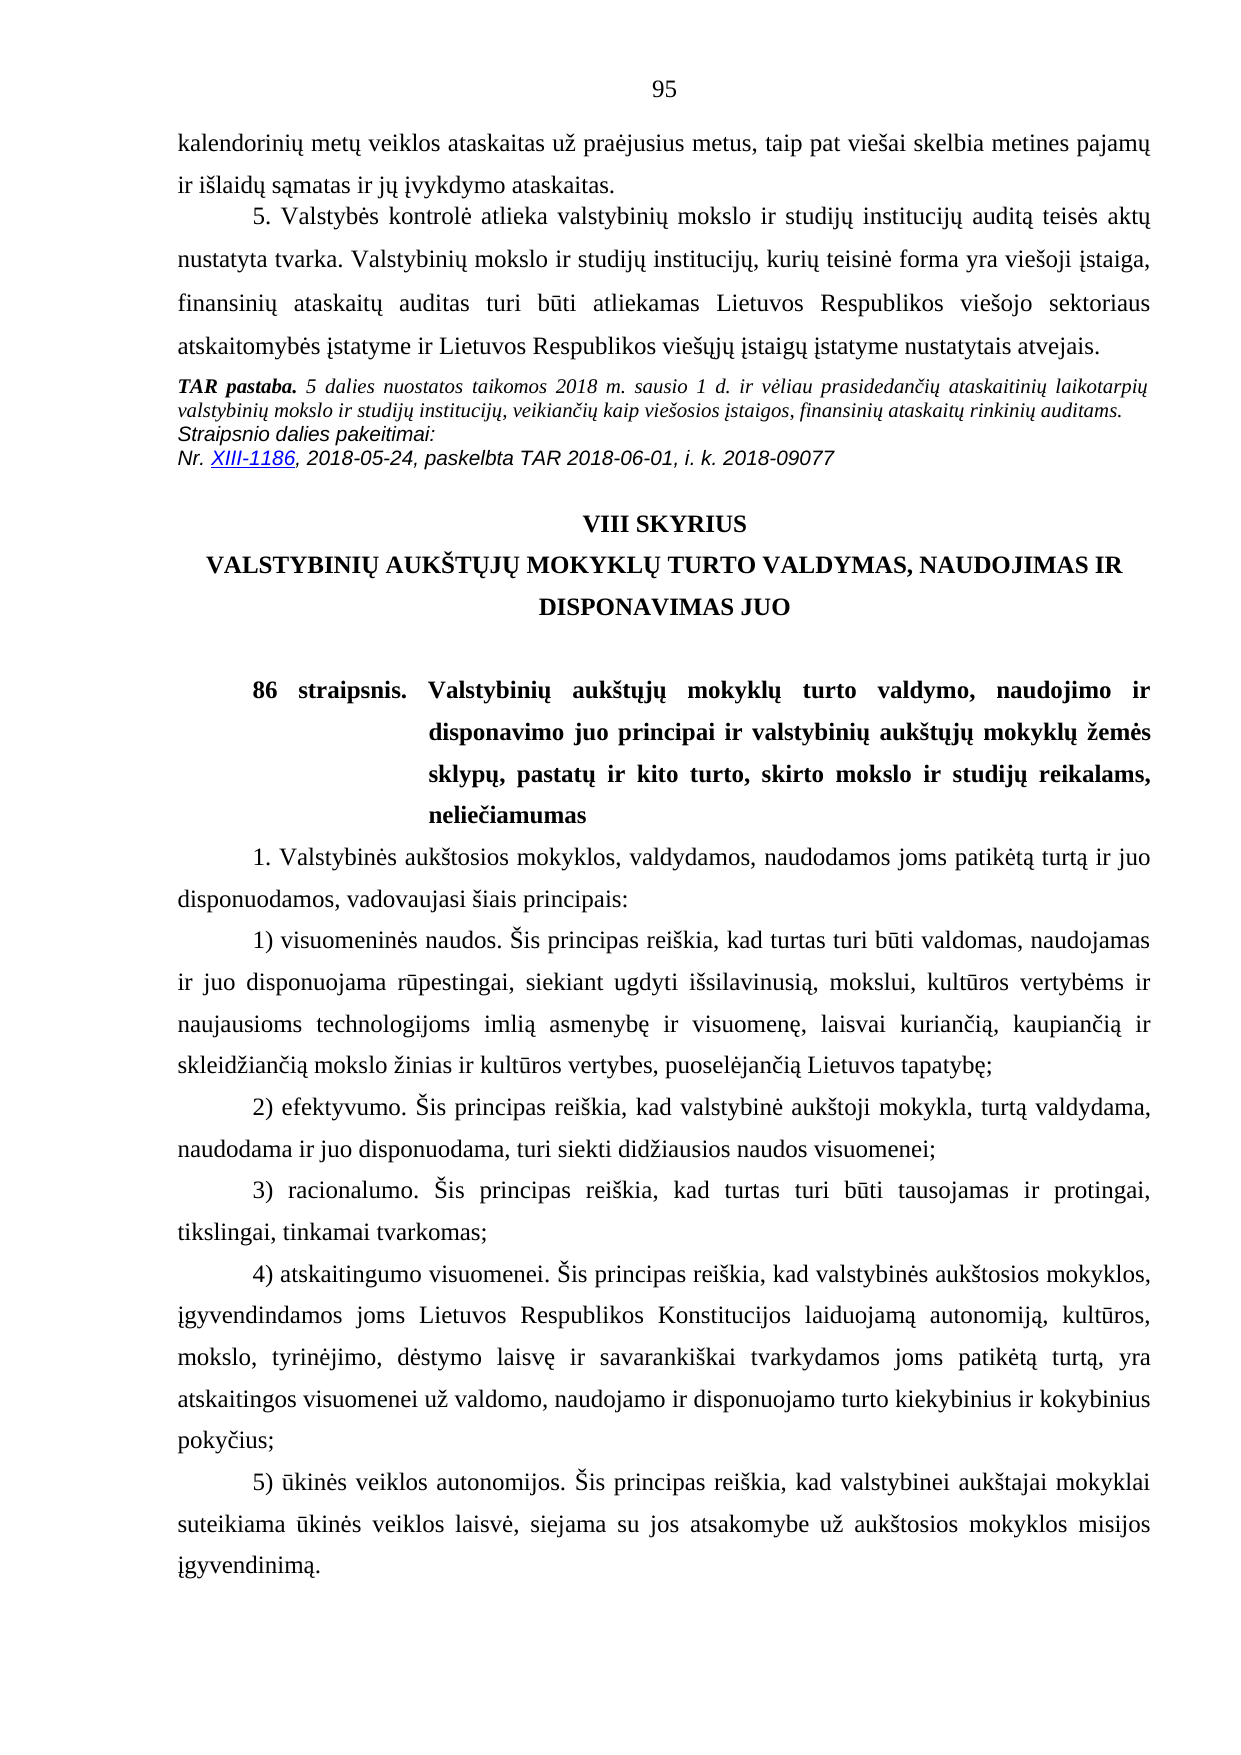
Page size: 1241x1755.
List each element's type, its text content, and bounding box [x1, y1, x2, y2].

text 5. Valstybės kontrolė atlieka valstybinių mokslo ir studijų institucijų auditą teisės aktų nustatyta tvarka. Valstybinių mokslo ir studijų institucijų, kurių teisinė forma yra viešoji įstaiga, finansinių ataskaitų auditas turi būti atliekamas Lietuvos Respublikos viešojo sektoriaus atskaitomybės įstatyme ir Lietuvos Respublikos viešųjų įstaigų įstatyme nustatytais atvejais. [177, 201, 1152, 359]
text Straipsnio dalies pakeitimai: [177, 422, 1152, 446]
text kalendorinių metų veiklos ataskaitas už praėjusius metus, taip pat viešai skelbia metines pajamų ir išlaidų sąmatas ir jų įvykdymo ataskaitas. [177, 118, 1152, 201]
text 3) racionalumo. Šis principas reiškia, kad turtas turi būti tausojamas ir protingai, tikslingai, tinkamai tvarkomas; [177, 1165, 1152, 1249]
text 2) efektyvumo. Šis principas reiškia, kad valstybinė aukštoji mokykla, turtą valdydama, naudodama ir juo disponuodama, turi siekti didžiausios naudos visuomenei; [177, 1082, 1152, 1165]
text VIII SKYRIUS [177, 499, 1152, 540]
text VALSTYBINIŲ AUKŠTŲJŲ MOKYKLŲ TURTO VALDYMAS, NAUDOJIMAS IR DISPONAVIMAS JUO [177, 540, 1152, 624]
text 86 straipsnis. Valstybinių aukštųjų mokyklų turto valdymo, naudojimo ir disponavimo juo principai ir valstybinių aukštųjų mokyklų žemės sklypų, pastatų ir kito turto, skirto mokslo ir studijų reikalams, neliečiamumas [252, 665, 1152, 832]
text TAR pastaba. 5 dalies nuostatos taikomos 2018 m. sausio 1 d. ir vėliau prasidedančių ataskaitinių laikotarpių valstybinių mokslo ir studijų institucijų, veikiančių kaip viešosios įstaigos, finansinių ataskaitų rinkinių auditams. [177, 374, 1152, 422]
text Nr. XIII-1186, 2018-05-24, paskelbta TAR 2018-06-01, i. k. 2018-09077 [177, 446, 1152, 470]
text 1) visuomeninės naudos. Šis principas reiškia, kad turtas turi būti valdomas, naudojamas ir juo disponuojama rūpestingai, siekiant ugdyti išsilavinusią, mokslui, kultūros vertybėms ir naujausioms technologijoms imlią asmenybę ir visuomenę, laisvai kuriančią, kaupiančią ir skleidžiančią mokslo žinias ir kultūros vertybes, puoselėjančią Lietuvos tapatybę; [177, 915, 1152, 1082]
text 1. Valstybinės aukštosios mokyklos, valdydamos, naudodamos joms patikėtą turtą ir juo disponuodamos, vadovaujasi šiais principais: [177, 832, 1152, 915]
text 4) atskaitingumo visuomenei. Šis principas reiškia, kad valstybinės aukštosios mokyklos, įgyvendindamos joms Lietuvos Respublikos Konstitucijos laiduojamą autonomiją, kultūros, mokslo, tyrinėjimo, dėstymo laisvę ir savarankiškai tvarkydamos joms patikėtą turtą, yra atskaitingos visuomenei už valdomo, naudojamo ir disponuojamo turto kiekybinius ir kokybinius pokyčius; [177, 1249, 1152, 1457]
text 5) ūkinės veiklos autonomijos. Šis principas reiškia, kad valstybinei aukštajai mokyklai suteikiama ūkinės veiklos laisvė, siejama su jos atsakomybe už aukštosios mokyklos misijos įgyvendinimą. [177, 1457, 1152, 1582]
